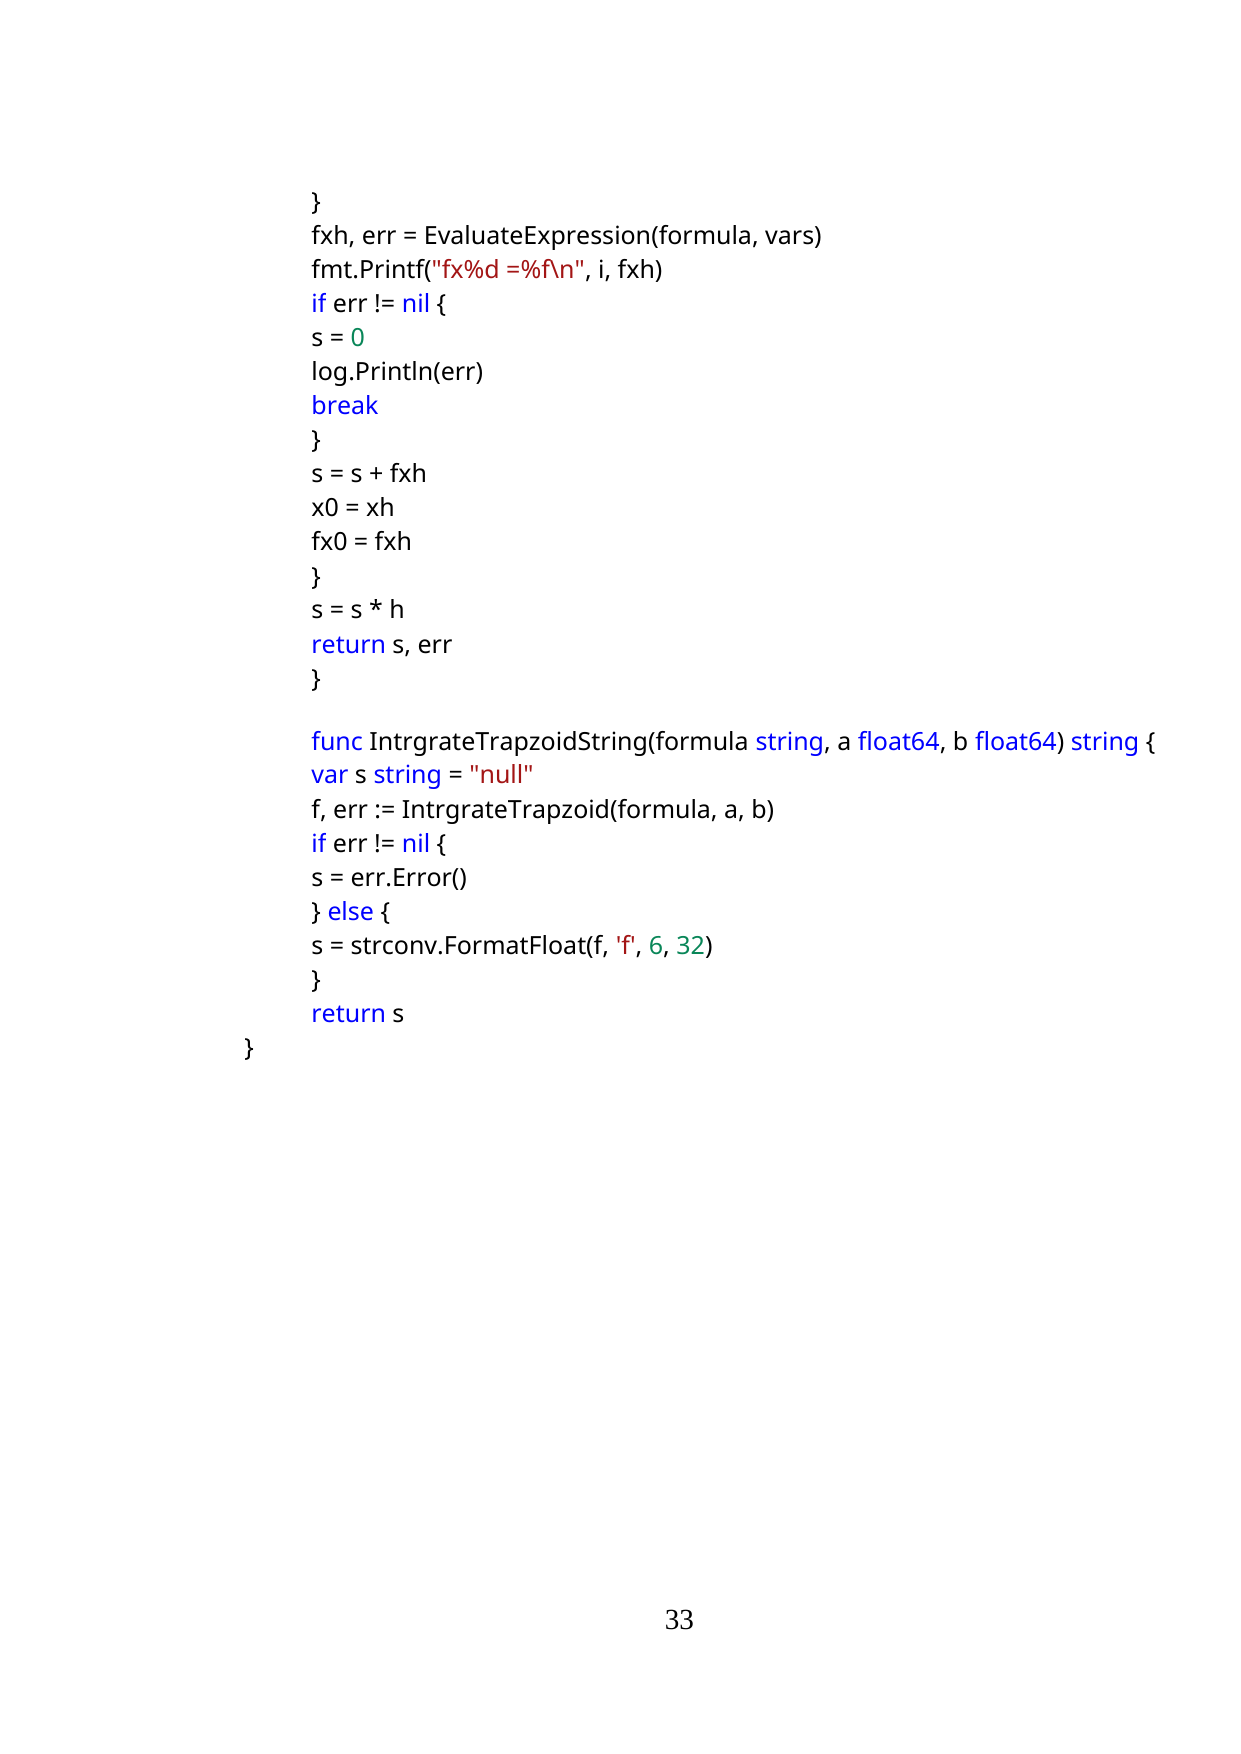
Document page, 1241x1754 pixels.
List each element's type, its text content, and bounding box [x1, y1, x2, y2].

text } else { [311, 893, 1181, 927]
text s = 0 [311, 320, 1181, 354]
text break [311, 388, 1181, 422]
text s = s + fxh [311, 456, 1181, 490]
text fxh, err = EvaluateExpression(formula, vars) [311, 217, 1181, 252]
text if err != nil { [311, 286, 1181, 320]
text s = strconv.FormatFloat(f, 'f', 6, 32) [311, 927, 1181, 962]
text } [311, 183, 1181, 217]
text s = s * h [311, 592, 1181, 626]
text } [311, 660, 1181, 694]
text fx0 = fxh [311, 524, 1181, 558]
text } [244, 1030, 1181, 1064]
text if err != nil { [311, 825, 1181, 859]
text var s string = "null" [311, 757, 1181, 791]
text s = err.Error() [311, 859, 1181, 893]
text return s [311, 996, 1181, 1030]
text } [311, 558, 1181, 592]
text log.Println(err) [311, 354, 1181, 388]
text f, err := IntrgrateTrapzoid(formula, a, b) [311, 791, 1181, 825]
text func IntrgrateTrapzoidString(formula string, a float64, b float64) string { [311, 723, 1181, 757]
text x0 = xh [311, 490, 1181, 524]
text } [311, 962, 1181, 996]
text } [311, 422, 1181, 456]
text return s, err [311, 626, 1181, 660]
text fmt.Printf("fx%d =%f\n", i, fxh) [311, 252, 1181, 286]
